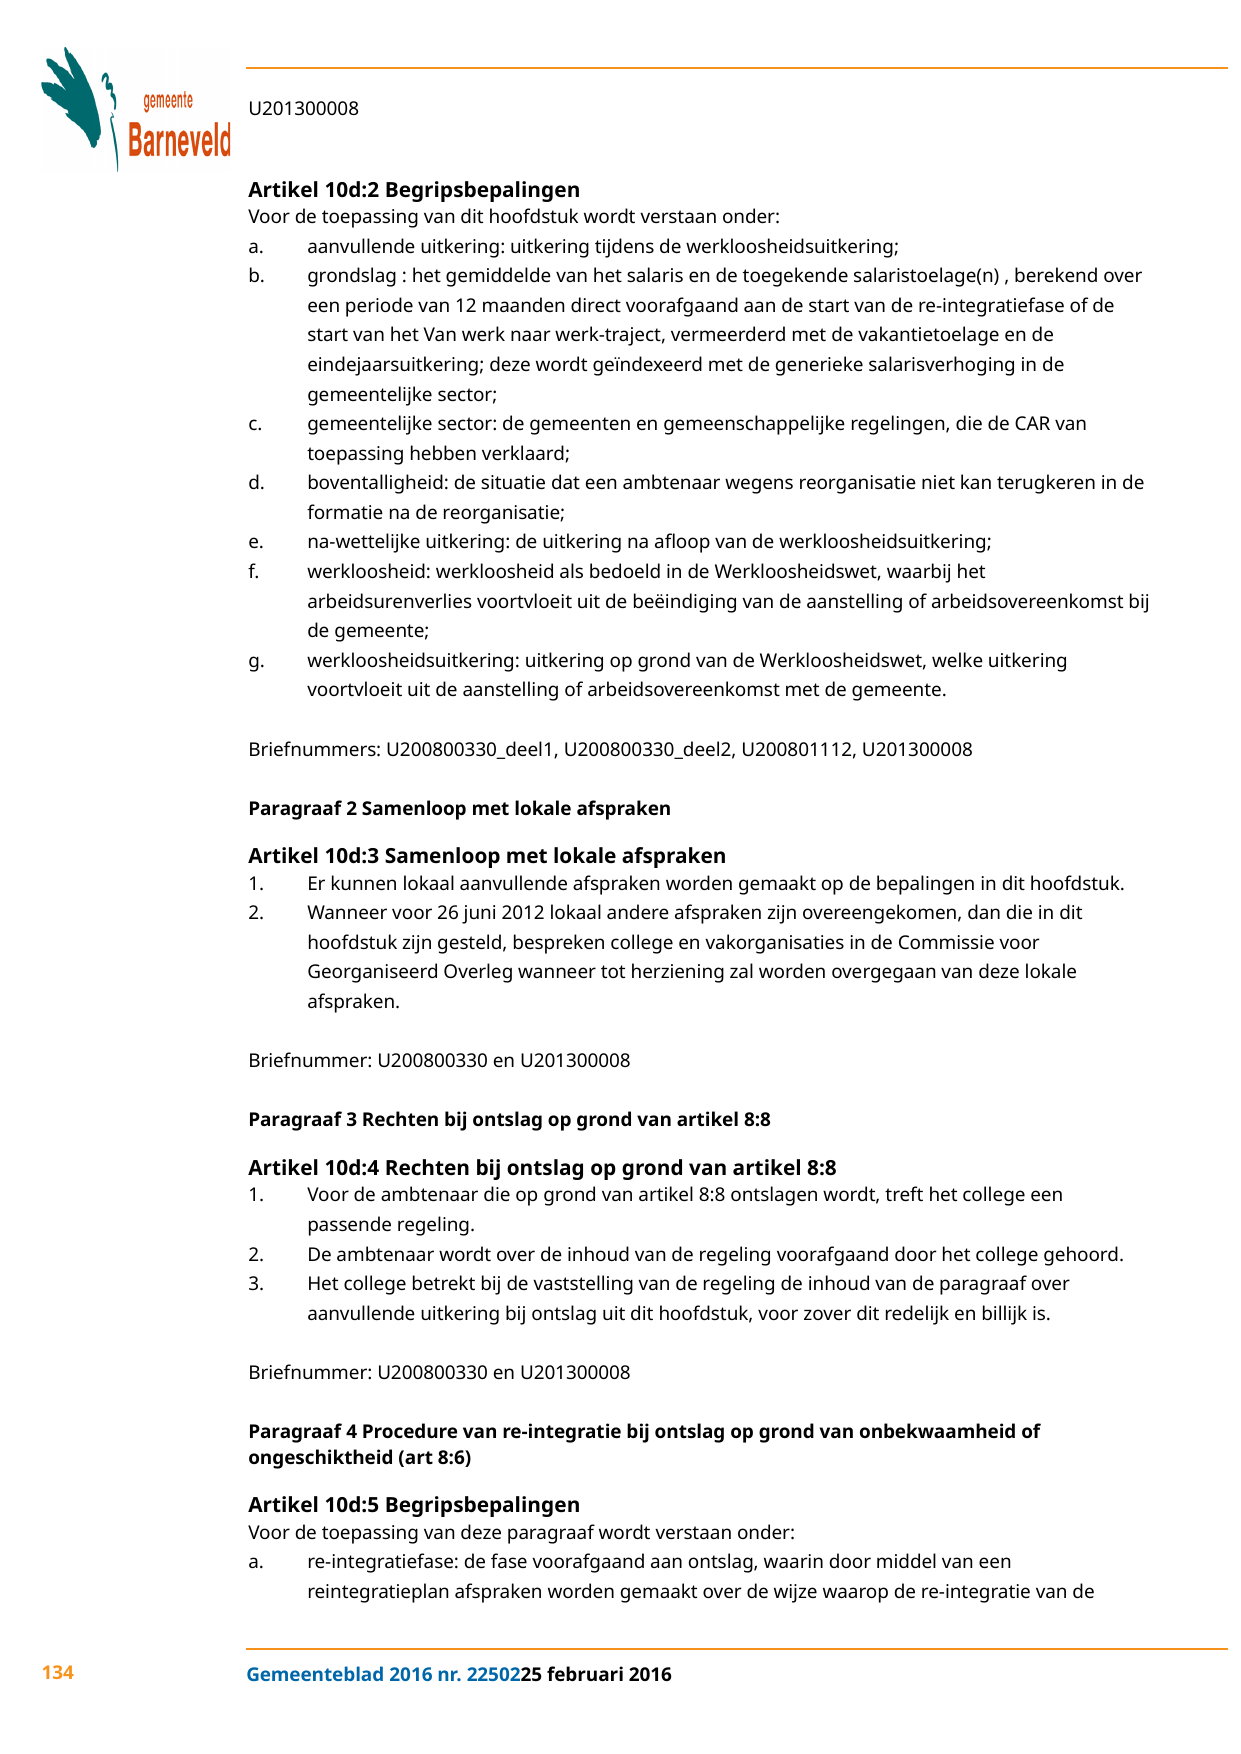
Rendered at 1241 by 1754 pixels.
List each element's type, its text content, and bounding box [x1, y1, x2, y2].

text Artikel 10d:3 Samenloop met lokale afspraken [248, 841, 1152, 870]
list aanvullende uitkering: uitkering tijdens de werkloosheidsuitkering; [248, 233, 1152, 258]
list na-wettelijke uitkering: de uitkering na afloop van de werkloosheidsuitkering; [248, 529, 1152, 554]
list Voor de ambtenaar die op grond van artikel 8:8 ontslagen wordt, treft het college een passende regeling. [248, 1182, 1152, 1237]
text Briefnummer: U200800330 en U201300008 [248, 1359, 1152, 1385]
text Artikel 10d:4 Rechten bij ontslag op grond van artikel 8:8 [248, 1153, 1152, 1182]
list gemeentelijke sector: de gemeenten en gemeenschappelijke regelingen, die de CAR van toepassing hebben verklaard; [248, 410, 1152, 466]
text Artikel 10d:5 Begripsbepalingen [248, 1491, 1152, 1519]
picture [41, 47, 231, 172]
list De ambtenaar wordt over de inhoud van de regeling voorafgaand door het college gehoord. [248, 1241, 1152, 1266]
text Voor de toepassing van deze paragraaf wordt verstaan onder: [248, 1519, 1152, 1545]
list Wanneer voor 26 juni 2012 lokaal andere afspraken zijn overeengekomen, dan die in dit hoofdstuk zijn gesteld, bespreken college en vakorganisaties in de Commissie voor Georganiseerd Overleg wanneer tot herziening zal worden overgegaan van deze lokale afspraken. [248, 899, 1152, 1014]
text U201300008 [248, 95, 1152, 121]
list Het college betrekt bij de vaststelling van de regeling de inhoud van de paragraaf over aanvullende uitkering bij ontslag uit dit hoofdstuk, voor zover dit redelijk en billijk is. [248, 1270, 1152, 1326]
text Paragraaf 2 Samenloop met lokale afspraken [248, 795, 1152, 821]
text Briefnummers: U200800330_deel1, U200800330_deel2, U200801112, U201300008 [248, 736, 1152, 761]
list werkloosheidsuitkering: uitkering op grond van de Werkloosheidswet, welke uitkering voortvloeit uit de aanstelling of arbeidsovereenkomst met de gemeente. [248, 647, 1152, 702]
list werkloosheid: werkloosheid als bedoeld in de Werkloosheidswet, waarbij het arbeidsurenverlies voortvloeit uit de beëindiging van de aanstelling of arbeidsovereenkomst bij de gemeente; [248, 558, 1152, 643]
list Er kunnen lokaal aanvullende afspraken worden gemaakt op de bepalingen in dit hoofdstuk. [248, 870, 1152, 896]
text Artikel 10d:2 Begripsbepalingen [248, 175, 1152, 203]
text Paragraaf 4 Procedure van re-integratie bij ontslag op grond van onbekwaamheid of ongeschiktheid (art 8:6) [248, 1418, 1152, 1470]
list re-integratiefase: de fase voorafgaand aan ontslag, waarin door middel van een reintegratieplan afspraken worden gemaakt over de wijze waarop de re-integratie van de [248, 1548, 1152, 1604]
list boventalligheid: de situatie dat een ambtenaar wegens reorganisatie niet kan terugkeren in de formatie na de reorganisatie; [248, 469, 1152, 525]
list grondslag : het gemiddelde van het salaris en de toegekende salaristoelage(n) , berekend over een periode van 12 maanden direct voorafgaand aan de start van de re-integratiefase of de start van het Van werk naar werk-traject, vermeerderd met de vakantietoelage en de eindejaarsuitkering; deze wordt geïndexeerd met de generieke salarisverhoging in de gemeentelijke sector; [248, 262, 1152, 406]
text Briefnummer: U200800330 en U201300008 [248, 1047, 1152, 1073]
text Paragraaf 3 Rechten bij ontslag op grond van artikel 8:8 [248, 1107, 1152, 1132]
text Voor de toepassing van dit hoofdstuk wordt verstaan onder: [248, 203, 1152, 229]
